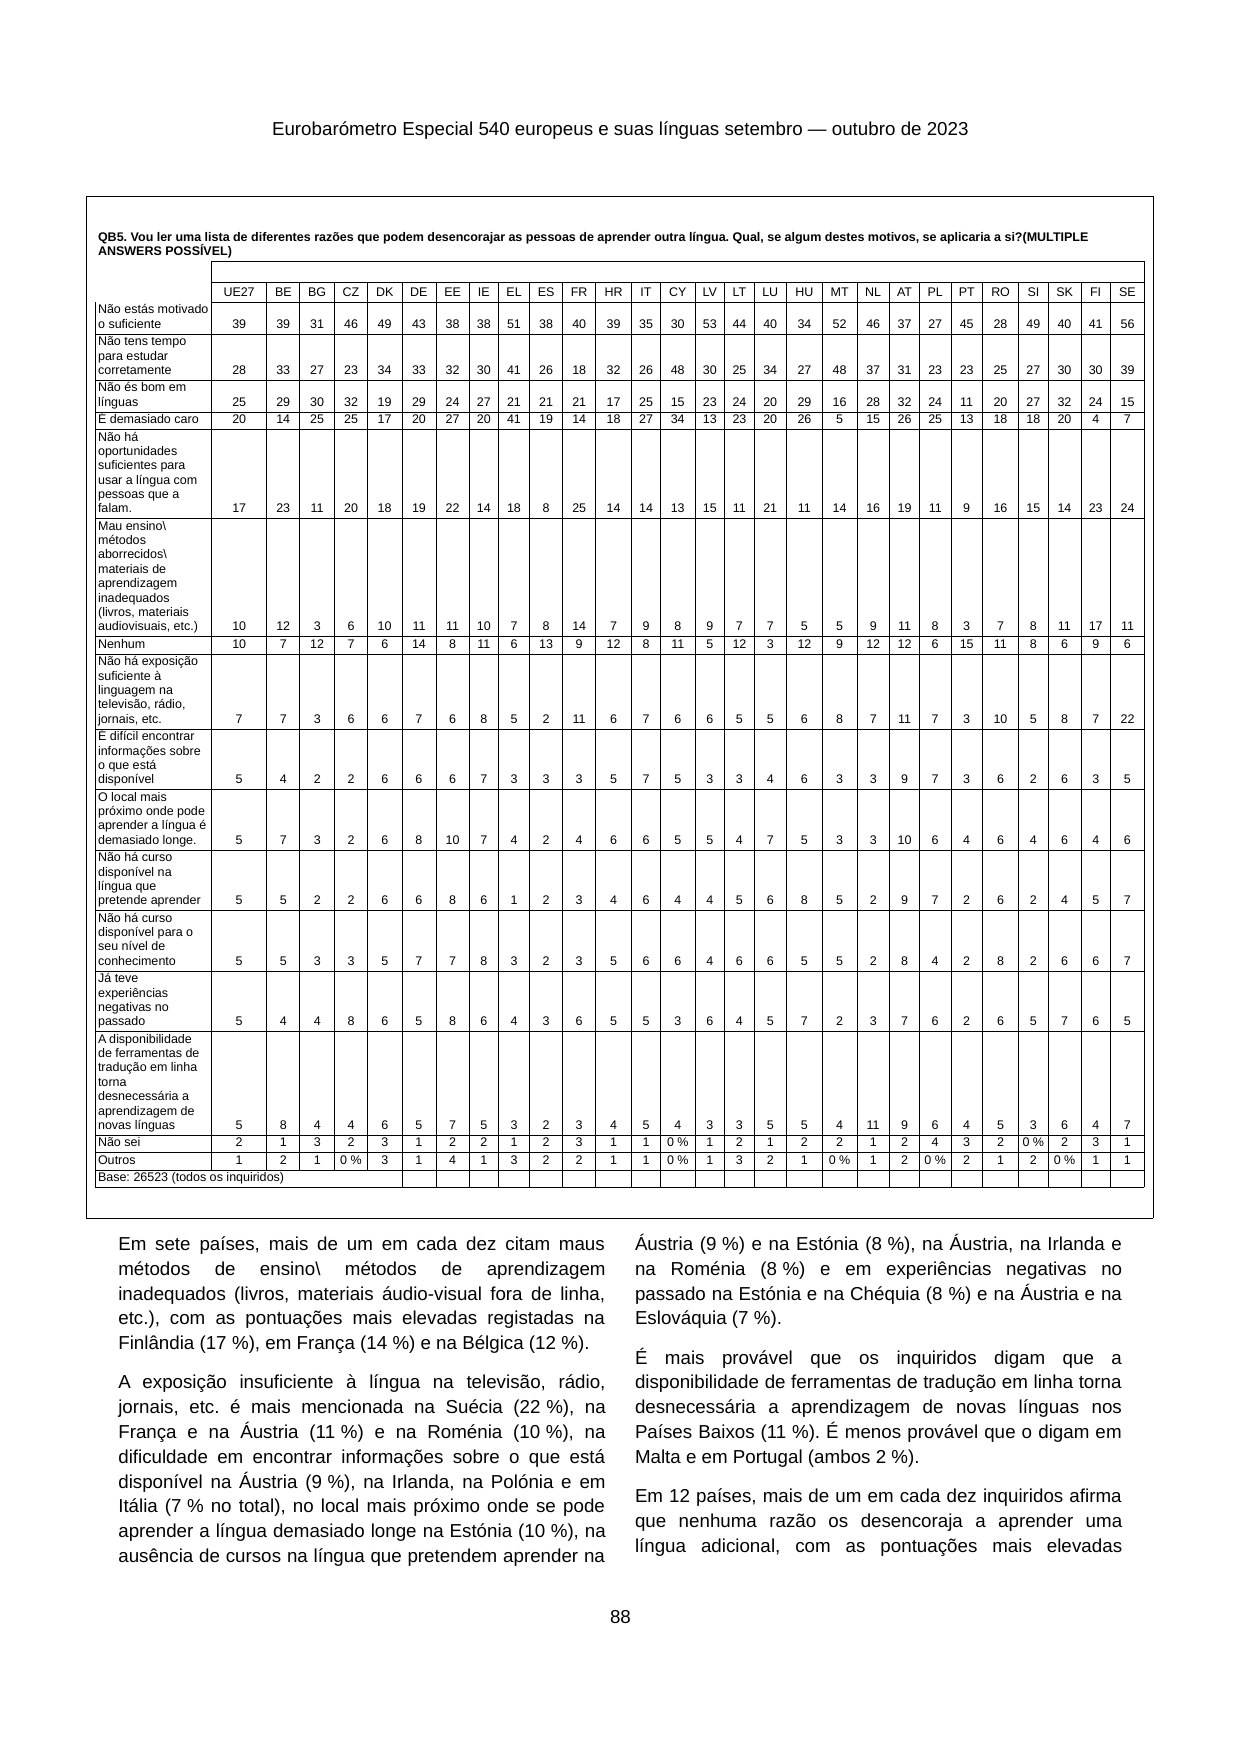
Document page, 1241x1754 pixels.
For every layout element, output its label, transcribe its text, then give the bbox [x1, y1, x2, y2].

table_cell 8 [530, 519, 562, 636]
table_cell 12 [725, 637, 754, 654]
table_cell 6 [368, 655, 402, 729]
table_cell 4 [952, 790, 982, 850]
text [118, 177, 605, 196]
table_cell 3 [696, 730, 724, 789]
table_cell 20 [983, 381, 1018, 412]
table_cell 8 [470, 655, 498, 729]
table_cell 5 [823, 911, 857, 971]
table_cell 30 [1049, 335, 1081, 380]
table_cell 25 [920, 413, 951, 429]
table_cell 13 [530, 637, 562, 654]
table_cell 4 [920, 911, 951, 971]
table_cell 15 [696, 430, 724, 518]
table_cell SE [1111, 283, 1144, 302]
table_cell 5 [212, 730, 266, 789]
table_cell 6 [983, 730, 1018, 789]
table_cell 8 [983, 911, 1018, 971]
table_cell LV [696, 283, 724, 302]
table_cell 46 [858, 303, 889, 334]
table_cell 16 [858, 430, 889, 518]
table_cell 7 [858, 655, 889, 729]
table_cell 8 [632, 637, 660, 654]
table_cell 52 [823, 303, 857, 334]
table_cell 5 [823, 413, 857, 429]
table_cell 6 [499, 637, 529, 654]
table_cell 1 [403, 1136, 436, 1152]
table_cell 2 [300, 730, 334, 789]
table_cell 7 [1082, 655, 1110, 729]
table_cell 5 [983, 1032, 1018, 1135]
table_cell 7 [725, 519, 754, 636]
table_cell 5 [696, 637, 724, 654]
table_cell 11 [890, 519, 919, 636]
table_cell [1049, 1171, 1081, 1187]
table_cell 2 [858, 911, 889, 971]
table_cell 6 [368, 851, 402, 910]
table_cell 1 [1111, 1136, 1144, 1152]
table_cell UE27 [212, 283, 266, 302]
table_cell 33 [267, 335, 299, 380]
table_cell 2 [983, 1136, 1018, 1152]
table_cell 6 [983, 972, 1018, 1031]
table_cell 25 [335, 413, 367, 429]
table_cell 5 [596, 730, 631, 789]
table_cell 3 [300, 519, 334, 636]
table_header QB5. Vou ler uma lista de diferentes razões que podem desencorajar as pessoas de aprender outra língua. Qual, se algum destes motivos, se aplicaria a si?(MULTIPLE ANSWERS POSSÍVEL) [95, 227, 1144, 261]
table_cell 8 [787, 851, 822, 910]
table_cell 2 [823, 1136, 857, 1152]
table_cell 7 [437, 911, 469, 971]
table_cell 4 [661, 1032, 695, 1135]
table_cell [1019, 1171, 1048, 1187]
table_cell 11 [952, 381, 982, 412]
table_cell [596, 1171, 631, 1187]
table_cell 6 [920, 972, 951, 1031]
table_cell 6 [437, 655, 469, 729]
table_cell 2 [952, 972, 982, 1031]
table_cell 1 [470, 1153, 498, 1170]
table_cell 2 [890, 1136, 919, 1152]
table_cell 6 [787, 655, 822, 729]
table_cell 3 [368, 1136, 402, 1152]
table_cell 6 [661, 911, 695, 971]
table_cell 7 [920, 851, 951, 910]
table_cell 9 [1082, 637, 1110, 654]
table_cell 7 [596, 519, 631, 636]
table_cell 5 [267, 851, 299, 910]
table_cell 0 % [823, 1153, 857, 1170]
table_cell Nenhum [96, 637, 211, 654]
table_cell 5 [1111, 730, 1144, 789]
table_cell 2 [335, 1136, 367, 1152]
table_cell 24 [1111, 430, 1144, 518]
table_cell FI [1082, 283, 1110, 302]
table_cell 38 [437, 303, 469, 334]
table_cell 7 [1111, 1032, 1144, 1135]
table_cell 8 [470, 911, 498, 971]
table_cell 3 [858, 730, 889, 789]
table_cell 26 [530, 335, 562, 380]
table_cell 10 [470, 519, 498, 636]
table_cell 2 [530, 1032, 562, 1135]
table_cell 2 [755, 1153, 786, 1170]
table_cell [530, 1171, 562, 1187]
table_cell NL [858, 283, 889, 302]
table_cell 25 [563, 430, 595, 518]
table_cell 6 [1049, 790, 1081, 850]
table_cell 26 [890, 413, 919, 429]
table_cell 3 [300, 1136, 334, 1152]
table_cell 7 [755, 790, 786, 850]
table_cell RO [983, 283, 1018, 302]
table_cell 0 % [661, 1136, 695, 1152]
table_cell 32 [1049, 381, 1081, 412]
table_cell 31 [300, 303, 334, 334]
table_cell 14 [563, 519, 595, 636]
table_cell 7 [470, 790, 498, 850]
table_cell 25 [632, 381, 660, 412]
table_cell 1 [212, 1153, 266, 1170]
table_cell 5 [212, 972, 266, 1031]
table_cell 37 [890, 303, 919, 334]
table_cell 40 [1049, 303, 1081, 334]
table_cell 7 [890, 972, 919, 1031]
table_cell 2 [952, 1153, 982, 1170]
table_cell 8 [403, 790, 436, 850]
table_cell 8 [1019, 519, 1048, 636]
table_cell 20 [212, 413, 266, 429]
table_cell 25 [212, 381, 266, 412]
table_cell 3 [335, 911, 367, 971]
table_cell FR [563, 283, 595, 302]
table_cell 5 [1111, 972, 1144, 1031]
table_cell 4 [1019, 790, 1048, 850]
table_cell 25 [725, 335, 754, 380]
table_cell 3 [661, 972, 695, 1031]
table_cell 4 [563, 790, 595, 850]
table_cell 25 [983, 335, 1018, 380]
table_cell 6 [725, 911, 754, 971]
table_cell 25 [300, 413, 334, 429]
table_cell 32 [335, 381, 367, 412]
table_cell [890, 1171, 919, 1187]
table_cell 5 [787, 1032, 822, 1135]
table_cell 2 [858, 851, 889, 910]
table_cell 9 [890, 1032, 919, 1135]
table_cell [755, 1171, 786, 1187]
table_cell 11 [1111, 519, 1144, 636]
table_cell 30 [1082, 335, 1110, 380]
table_cell Não há curso disponível para o seu nível de conhecimento [96, 911, 211, 971]
table_cell 14 [596, 430, 631, 518]
table_cell 14 [632, 430, 660, 518]
table_cell 1 [696, 1153, 724, 1170]
table_cell 15 [1019, 430, 1048, 518]
table_cell 3 [952, 655, 982, 729]
table_cell Outros [96, 1153, 211, 1170]
table_cell 32 [890, 381, 919, 412]
table_cell 38 [530, 303, 562, 334]
table_cell 49 [1019, 303, 1048, 334]
table_cell 4 [755, 730, 786, 789]
table_cell 10 [212, 637, 266, 654]
table_cell 9 [952, 430, 982, 518]
table_cell 3 [1082, 1136, 1110, 1152]
table_cell 5 [212, 851, 266, 910]
table_cell 2 [335, 790, 367, 850]
table_cell 10 [212, 519, 266, 636]
table_cell 1 [1111, 1153, 1144, 1170]
table_cell 3 [499, 911, 529, 971]
table_cell 53 [696, 303, 724, 334]
table_cell 7 [212, 655, 266, 729]
table_cell 7 [755, 519, 786, 636]
table_cell 18 [983, 413, 1018, 429]
table_cell 6 [920, 790, 951, 850]
table_cell 3 [725, 1032, 754, 1135]
table_cell 6 [755, 911, 786, 971]
table_cell 13 [952, 413, 982, 429]
table_cell Não estás motivado o suficiente [96, 302, 211, 334]
table_cell 6 [920, 637, 951, 654]
table_cell 4 [1049, 851, 1081, 910]
table_cell 6 [1049, 637, 1081, 654]
table_cell 16 [823, 381, 857, 412]
table_cell 16 [983, 430, 1018, 518]
table_cell 4 [920, 1136, 951, 1152]
table_cell 8 [530, 430, 562, 518]
table_cell É difícil encontrar informações sobre o que está disponível [96, 730, 211, 789]
table_cell 23 [696, 381, 724, 412]
table_cell 10 [437, 790, 469, 850]
table_cell 21 [755, 430, 786, 518]
table_cell 1 [755, 1136, 786, 1152]
table_cell 28 [983, 303, 1018, 334]
table_cell 7 [1111, 911, 1144, 971]
table_cell Não sei [96, 1136, 211, 1152]
table_cell 2 [530, 790, 562, 850]
table_cell 11 [983, 637, 1018, 654]
table_cell 11 [858, 1032, 889, 1135]
table_cell 7 [267, 655, 299, 729]
table_cell 27 [470, 381, 498, 412]
table_cell 5 [499, 655, 529, 729]
table_cell 34 [661, 413, 695, 429]
table_cell 6 [1111, 637, 1144, 654]
table_cell Não há oportunidades suficientes para usar a língua com pessoas que a falam. [96, 430, 211, 518]
table_cell [1111, 1171, 1144, 1187]
table_cell Não és bom em línguas [96, 381, 211, 412]
table_cell 5 [403, 972, 436, 1031]
table_cell 9 [890, 730, 919, 789]
table_cell 5 [725, 655, 754, 729]
table_cell 8 [437, 637, 469, 654]
table_cell 2 [335, 730, 367, 789]
table_cell [1082, 1171, 1110, 1187]
table_cell 6 [596, 790, 631, 850]
table_cell 3 [858, 972, 889, 1031]
table_cell 5 [403, 1032, 436, 1135]
table_cell 4 [499, 790, 529, 850]
table_cell 2 [890, 1153, 919, 1170]
table_cell 32 [596, 335, 631, 380]
table_cell 23 [1082, 430, 1110, 518]
table_cell 10 [368, 519, 402, 636]
table_cell [823, 1171, 857, 1187]
table_cell 4 [335, 1032, 367, 1135]
table_cell 4 [1082, 1032, 1110, 1135]
table_cell 1 [499, 851, 529, 910]
table_cell 4 [661, 851, 695, 910]
table_cell 39 [1111, 335, 1144, 380]
table_cell 3 [563, 1136, 595, 1152]
table_cell 23 [920, 335, 951, 380]
table_cell 14 [563, 413, 595, 429]
table_cell 35 [632, 303, 660, 334]
table_cell 8 [661, 519, 695, 636]
table_cell HU [787, 283, 822, 302]
table_cell 6 [983, 790, 1018, 850]
table_cell 20 [1049, 413, 1081, 429]
table_cell 5 [470, 1032, 498, 1135]
table_cell 6 [335, 519, 367, 636]
table_cell 7 [403, 911, 436, 971]
table_cell 24 [920, 381, 951, 412]
table_cell 29 [403, 381, 436, 412]
table_cell ES [530, 283, 562, 302]
table_cell 6 [787, 730, 822, 789]
table_cell 23 [952, 335, 982, 380]
table_cell 1 [267, 1136, 299, 1152]
table_cell 34 [368, 335, 402, 380]
table_cell 11 [787, 430, 822, 518]
table_cell 5 [1019, 655, 1048, 729]
table_cell 4 [952, 1032, 982, 1135]
table_cell 7 [632, 730, 660, 789]
table_cell 15 [661, 381, 695, 412]
table_cell 2 [212, 1136, 266, 1152]
table_cell 5 [823, 519, 857, 636]
table_cell [470, 1171, 498, 1187]
table_cell 12 [596, 637, 631, 654]
table_cell 1 [499, 1136, 529, 1152]
table_cell 14 [403, 637, 436, 654]
table_cell 7 [920, 655, 951, 729]
table_cell 20 [403, 413, 436, 429]
table_cell 6 [563, 972, 595, 1031]
table_cell SK [1049, 283, 1081, 302]
table_cell 3 [563, 730, 595, 789]
table_cell 41 [499, 335, 529, 380]
table_cell 4 [300, 1032, 334, 1135]
table_cell 0 % [335, 1153, 367, 1170]
table_cell 6 [1049, 911, 1081, 971]
table_cell Não tens tempo para estudar corretamente [96, 335, 211, 380]
table_cell 3 [300, 655, 334, 729]
table_cell 6 [696, 655, 724, 729]
table_cell 1 [787, 1153, 822, 1170]
table_cell SI [1019, 283, 1048, 302]
table_cell 4 [300, 972, 334, 1031]
table_cell 13 [696, 413, 724, 429]
table_cell 17 [212, 430, 266, 518]
table_cell 24 [725, 381, 754, 412]
table_cell A disponibilidade de ferramentas de tradução em linha torna desnecessária a aprendizagem de novas línguas [96, 1032, 211, 1135]
table_cell 8 [890, 911, 919, 971]
table_cell 39 [267, 303, 299, 334]
table_cell [983, 1171, 1018, 1187]
table_cell 3 [823, 790, 857, 850]
table_cell 2 [300, 851, 334, 910]
table_cell IE [470, 283, 498, 302]
table_cell 2 [952, 911, 982, 971]
table_cell 26 [632, 335, 660, 380]
table_cell [403, 1171, 436, 1187]
table_cell 1 [596, 1136, 631, 1152]
table_cell 19 [530, 413, 562, 429]
table_cell 7 [499, 519, 529, 636]
table_cell 2 [787, 1136, 822, 1152]
table_cell 4 [725, 790, 754, 850]
table_cell 0 % [661, 1153, 695, 1170]
table_cell 5 [696, 790, 724, 850]
table_cell 6 [1082, 972, 1110, 1031]
table_cell HR [596, 283, 631, 302]
table_cell MT [823, 283, 857, 302]
table_cell 8 [823, 655, 857, 729]
table_cell 5 [632, 1032, 660, 1135]
table_cell [632, 1171, 660, 1187]
table_cell 2 [530, 851, 562, 910]
table_cell Não há curso disponível na língua que pretende aprender [96, 851, 211, 910]
table_cell 5 [1082, 851, 1110, 910]
table_cell 2 [1019, 1153, 1048, 1170]
table_cell O local mais próximo onde pode aprender a língua é demasiado longe. [96, 790, 211, 850]
table_cell Base: 26523 (todos os inquiridos) [96, 1171, 402, 1187]
table_cell [858, 1171, 889, 1187]
table_cell 28 [212, 335, 266, 380]
table_cell 31 [890, 335, 919, 380]
table_cell 2 [1049, 1136, 1081, 1152]
table_cell 7 [1049, 972, 1081, 1031]
table_cell 7 [267, 790, 299, 850]
table_cell 2 [823, 972, 857, 1031]
table_cell 20 [470, 413, 498, 429]
table_cell 11 [920, 430, 951, 518]
table_cell 3 [499, 730, 529, 789]
table_cell 39 [212, 303, 266, 334]
table_cell 6 [632, 911, 660, 971]
table_cell CY [661, 283, 695, 302]
table_cell 7 [787, 972, 822, 1031]
table_cell 9 [823, 637, 857, 654]
table_cell 5 [596, 972, 631, 1031]
table_cell 1 [403, 1153, 436, 1170]
table_cell 0 % [1049, 1153, 1081, 1170]
table_cell 3 [952, 519, 982, 636]
table_cell 1 [858, 1153, 889, 1170]
table_cell [563, 1171, 595, 1187]
table_cell 11 [1049, 519, 1081, 636]
table_cell 23 [267, 430, 299, 518]
table_cell 22 [437, 430, 469, 518]
table_cell 12 [300, 637, 334, 654]
table_cell 28 [858, 381, 889, 412]
table_cell 12 [267, 519, 299, 636]
table_cell AT [890, 283, 919, 302]
table_cell 5 [755, 972, 786, 1031]
table_cell Já teve experiências negativas no passado [96, 972, 211, 1031]
table_cell 3 [952, 1136, 982, 1152]
table_cell 2 [470, 1136, 498, 1152]
table_cell 3 [368, 1153, 402, 1170]
table_cell 8 [437, 972, 469, 1031]
table_cell 20 [755, 381, 786, 412]
table_cell 7 [335, 637, 367, 654]
table_cell 7 [403, 655, 436, 729]
table_cell 18 [499, 430, 529, 518]
table_cell Mau ensino\ métodos aborrecidos\ materiais de aprendizagem inadequados (livros, materiais audiovisuais, etc.) [96, 519, 211, 636]
table_cell 4 [1082, 413, 1110, 429]
table_cell 4 [596, 1032, 631, 1135]
table_cell 3 [696, 1032, 724, 1135]
table_cell 5 [661, 790, 695, 850]
table_cell 3 [563, 1032, 595, 1135]
table_cell 3 [858, 790, 889, 850]
table_cell 4 [725, 972, 754, 1031]
table_cell 15 [858, 413, 889, 429]
table_cell 2 [1019, 730, 1048, 789]
table_cell 6 [1082, 911, 1110, 971]
table_cell LU [755, 283, 786, 302]
table_cell BE [267, 283, 299, 302]
table_cell 56 [1111, 303, 1144, 334]
table_cell Não há exposição suficiente à linguagem na televisão, rádio, jornais, etc. [96, 655, 211, 729]
table_cell 6 [368, 1032, 402, 1135]
table_cell 3 [952, 730, 982, 789]
table_cell [696, 1171, 724, 1187]
table_cell 27 [1019, 381, 1048, 412]
table_cell 10 [983, 655, 1018, 729]
table_cell 15 [952, 637, 982, 654]
table_cell 5 [661, 730, 695, 789]
table_cell 5 [823, 851, 857, 910]
table_cell 6 [661, 655, 695, 729]
table_cell 8 [335, 972, 367, 1031]
table_cell 0 % [920, 1153, 951, 1170]
table_cell 5 [212, 790, 266, 850]
table_cell É demasiado caro [96, 413, 211, 429]
table_cell 17 [1082, 519, 1110, 636]
table_cell 4 [267, 730, 299, 789]
table_cell 27 [787, 335, 822, 380]
table_cell 32 [437, 335, 469, 380]
table_cell 2 [1019, 851, 1048, 910]
table_cell 3 [1019, 1032, 1048, 1135]
table_cell 6 [368, 637, 402, 654]
table_cell 11 [661, 637, 695, 654]
table_cell 6 [1049, 1032, 1081, 1135]
table_cell 3 [563, 851, 595, 910]
table_cell [499, 1171, 529, 1187]
table_cell 3 [725, 1153, 754, 1170]
table_cell 6 [368, 790, 402, 850]
table_cell 11 [725, 430, 754, 518]
table_cell 6 [1111, 790, 1144, 850]
table_cell 7 [1111, 413, 1144, 429]
table_cell [212, 262, 1144, 282]
table_cell 14 [267, 413, 299, 429]
table_cell 18 [1019, 413, 1048, 429]
table_cell [952, 1171, 982, 1187]
table_cell 5 [1019, 972, 1048, 1031]
table_cell 19 [368, 381, 402, 412]
table_cell 21 [499, 381, 529, 412]
table_cell 30 [661, 303, 695, 334]
table_cell 9 [890, 851, 919, 910]
table_cell 7 [267, 637, 299, 654]
table_cell LT [725, 283, 754, 302]
table_cell IT [632, 283, 660, 302]
table_cell 18 [368, 430, 402, 518]
table_cell 14 [823, 430, 857, 518]
table_cell 6 [368, 972, 402, 1031]
table_cell 11 [300, 430, 334, 518]
table_cell 27 [437, 413, 469, 429]
table_cell DK [368, 283, 402, 302]
table_cell 3 [755, 637, 786, 654]
table_cell 11 [470, 637, 498, 654]
table_cell 5 [755, 1032, 786, 1135]
table_cell 23 [335, 335, 367, 380]
table_cell 22 [1111, 655, 1144, 729]
table_cell 6 [632, 790, 660, 850]
table_cell 27 [300, 335, 334, 380]
table_cell 9 [563, 637, 595, 654]
table_cell 24 [437, 381, 469, 412]
table_cell 4 [267, 972, 299, 1031]
table_cell 29 [267, 381, 299, 412]
text Áustria (9 %) e na Estónia (8 %), na Áustria, na Irlanda e na Roménia (8 %) e em experiências negativas no passado na Estónia e na Chéquia (8 %) e na Áustria e na Eslováquia (7 %). [635, 1219, 1122, 1329]
table_cell 11 [890, 655, 919, 729]
table_cell 6 [983, 851, 1018, 910]
table_cell 3 [300, 911, 334, 971]
table_cell 18 [596, 413, 631, 429]
table_cell 7 [470, 730, 498, 789]
table_cell 17 [596, 381, 631, 412]
table_cell 20 [335, 430, 367, 518]
table_cell 12 [787, 637, 822, 654]
table_cell 11 [563, 655, 595, 729]
table_cell 5 [787, 911, 822, 971]
table_cell 5 [755, 655, 786, 729]
table_cell 8 [920, 519, 951, 636]
table_cell 2 [335, 851, 367, 910]
text [87, 197, 1153, 1218]
table_cell 7 [632, 655, 660, 729]
table_cell 2 [952, 851, 982, 910]
table_cell 44 [725, 303, 754, 334]
text A exposição insuficiente à língua na televisão, rádio, jornais, etc. é mais mencionada na Suécia (22 %), na França e na Áustria (11 %) e na Roménia (10 %), na dificuldade em encontrar informações sobre o que está disponível na Áustria (9 %), na Irlanda, na Polónia e em Itália (7 % no total), no local mais próximo onde se pode aprender a língua demasiado longe na Estónia (10 %), na ausência de cursos na língua que pretendem aprender na [118, 1371, 605, 1566]
table_cell 12 [890, 637, 919, 654]
table_cell 8 [1019, 637, 1048, 654]
table_cell 23 [725, 413, 754, 429]
table_cell 46 [335, 303, 367, 334]
table_cell [725, 1171, 754, 1187]
table_cell 5 [212, 911, 266, 971]
table_cell 8 [1049, 655, 1081, 729]
table_cell 0 % [1019, 1136, 1048, 1152]
table_cell 6 [335, 655, 367, 729]
table_cell 49 [368, 303, 402, 334]
table_cell 7 [437, 1032, 469, 1135]
table_cell 21 [563, 381, 595, 412]
table_cell 5 [596, 911, 631, 971]
table_cell 45 [952, 303, 982, 334]
table_cell 3 [1082, 730, 1110, 789]
table_cell 8 [437, 851, 469, 910]
table_cell 9 [858, 519, 889, 636]
table_cell 2 [563, 1153, 595, 1170]
table_cell 3 [499, 1032, 529, 1135]
table_cell 1 [596, 1153, 631, 1170]
table_cell 11 [403, 519, 436, 636]
table_cell 1 [632, 1153, 660, 1170]
table_cell 27 [632, 413, 660, 429]
table_cell 40 [755, 303, 786, 334]
table_cell 19 [890, 430, 919, 518]
table_cell 5 [212, 1032, 266, 1135]
table_cell PT [952, 283, 982, 302]
table_cell 2 [725, 1136, 754, 1152]
table_cell 2 [530, 1153, 562, 1170]
table_cell EL [499, 283, 529, 302]
table_cell 5 [267, 911, 299, 971]
table_cell 30 [300, 381, 334, 412]
table_cell 1 [632, 1136, 660, 1152]
table_cell 5 [632, 972, 660, 1031]
table_cell 4 [696, 851, 724, 910]
table_cell 3 [300, 790, 334, 850]
table_cell 6 [596, 655, 631, 729]
table_cell 6 [470, 851, 498, 910]
table_cell BG [300, 283, 334, 302]
table_cell 8 [267, 1032, 299, 1135]
table_cell 2 [267, 1153, 299, 1170]
table_cell 41 [499, 413, 529, 429]
table_cell [787, 1171, 822, 1187]
table_cell 1 [983, 1153, 1018, 1170]
table_cell 4 [696, 911, 724, 971]
table_cell 11 [437, 519, 469, 636]
table_cell 6 [403, 730, 436, 789]
table_cell 30 [696, 335, 724, 380]
table_cell 40 [563, 303, 595, 334]
table_cell 3 [499, 1153, 529, 1170]
table_cell [95, 261, 211, 282]
table_cell 6 [470, 972, 498, 1031]
table_cell 3 [530, 730, 562, 789]
table_cell 27 [920, 303, 951, 334]
table_cell 6 [632, 851, 660, 910]
table_cell 34 [755, 335, 786, 380]
table_cell 1 [300, 1153, 334, 1170]
table_cell 14 [1049, 430, 1081, 518]
table_cell 4 [499, 972, 529, 1031]
table_cell DE [403, 283, 436, 302]
table_cell 15 [1111, 381, 1144, 412]
table_cell 6 [403, 851, 436, 910]
table_cell 39 [596, 303, 631, 334]
table_cell 4 [1082, 790, 1110, 850]
table_cell 4 [437, 1153, 469, 1170]
table_cell [95, 282, 211, 302]
table_cell 34 [787, 303, 822, 334]
table_cell 2 [1019, 911, 1048, 971]
table_cell 5 [725, 851, 754, 910]
table_cell 33 [403, 335, 436, 380]
text Em sete países, mais de um em cada dez citam maus métodos de ensino\ métodos de aprendizagem inadequados (livros, materiais áudio-visual fora de linha, etc.), com as pontuações mais elevadas registadas na Finlândia (17 %), em França (14 %) e na Bélgica (12 %). [118, 1219, 605, 1353]
table_cell 24 [1082, 381, 1110, 412]
table_cell [661, 1171, 695, 1187]
table_cell 6 [696, 972, 724, 1031]
table_cell 2 [530, 911, 562, 971]
table_cell 13 [661, 430, 695, 518]
table_cell 48 [823, 335, 857, 380]
text É mais provável que os inquiridos digam que a disponibilidade de ferramentas de tradução em linha torna desnecessária a aprendizagem de novas línguas nos Países Baixos (11 %). É menos provável que o digam em Malta e em Portugal (ambos 2 %). [635, 1347, 1122, 1467]
table_cell 17 [368, 413, 402, 429]
table_cell 9 [696, 519, 724, 636]
table_cell 29 [787, 381, 822, 412]
table_cell 6 [920, 1032, 951, 1135]
table_cell 1 [858, 1136, 889, 1152]
table_cell 14 [470, 430, 498, 518]
table_cell 9 [632, 519, 660, 636]
table_cell 3 [823, 730, 857, 789]
table_cell 41 [1082, 303, 1110, 334]
table_cell 3 [725, 730, 754, 789]
table_cell 12 [858, 637, 889, 654]
table_cell 10 [890, 790, 919, 850]
table_cell 5 [787, 519, 822, 636]
table_cell 7 [1111, 851, 1144, 910]
table_cell 5 [368, 911, 402, 971]
table_cell 30 [470, 335, 498, 380]
table_cell 5 [787, 790, 822, 850]
table_cell 37 [858, 335, 889, 380]
table_cell 6 [1049, 730, 1081, 789]
table_cell 7 [920, 730, 951, 789]
table_cell 3 [563, 911, 595, 971]
table_cell EE [437, 283, 469, 302]
table_cell 2 [530, 655, 562, 729]
table_cell 3 [530, 972, 562, 1031]
text Em 12 países, mais de um em cada dez inquiridos afirma que nenhuma razão os desencoraja a aprender uma língua adicional, com as pontuações mais elevadas [635, 1485, 1122, 1556]
table_cell 6 [755, 851, 786, 910]
table_cell 38 [470, 303, 498, 334]
table_cell 51 [499, 303, 529, 334]
table_cell 48 [661, 335, 695, 380]
table_cell 1 [1082, 1153, 1110, 1170]
table_cell 6 [437, 730, 469, 789]
table_cell 4 [823, 1032, 857, 1135]
table_cell [437, 1171, 469, 1187]
table_cell 2 [437, 1136, 469, 1152]
table_cell 20 [755, 413, 786, 429]
table_cell PL [920, 283, 951, 302]
table_cell 7 [983, 519, 1018, 636]
table_cell 26 [787, 413, 822, 429]
table_cell 4 [596, 851, 631, 910]
table_cell 21 [530, 381, 562, 412]
table_cell 2 [530, 1136, 562, 1152]
table_cell 19 [403, 430, 436, 518]
table_cell 18 [563, 335, 595, 380]
table_cell [920, 1171, 951, 1187]
table_cell 6 [368, 730, 402, 789]
table_cell 27 [1019, 335, 1048, 380]
table_cell 1 [696, 1136, 724, 1152]
table_cell CZ [335, 283, 367, 302]
table_cell 43 [403, 303, 436, 334]
